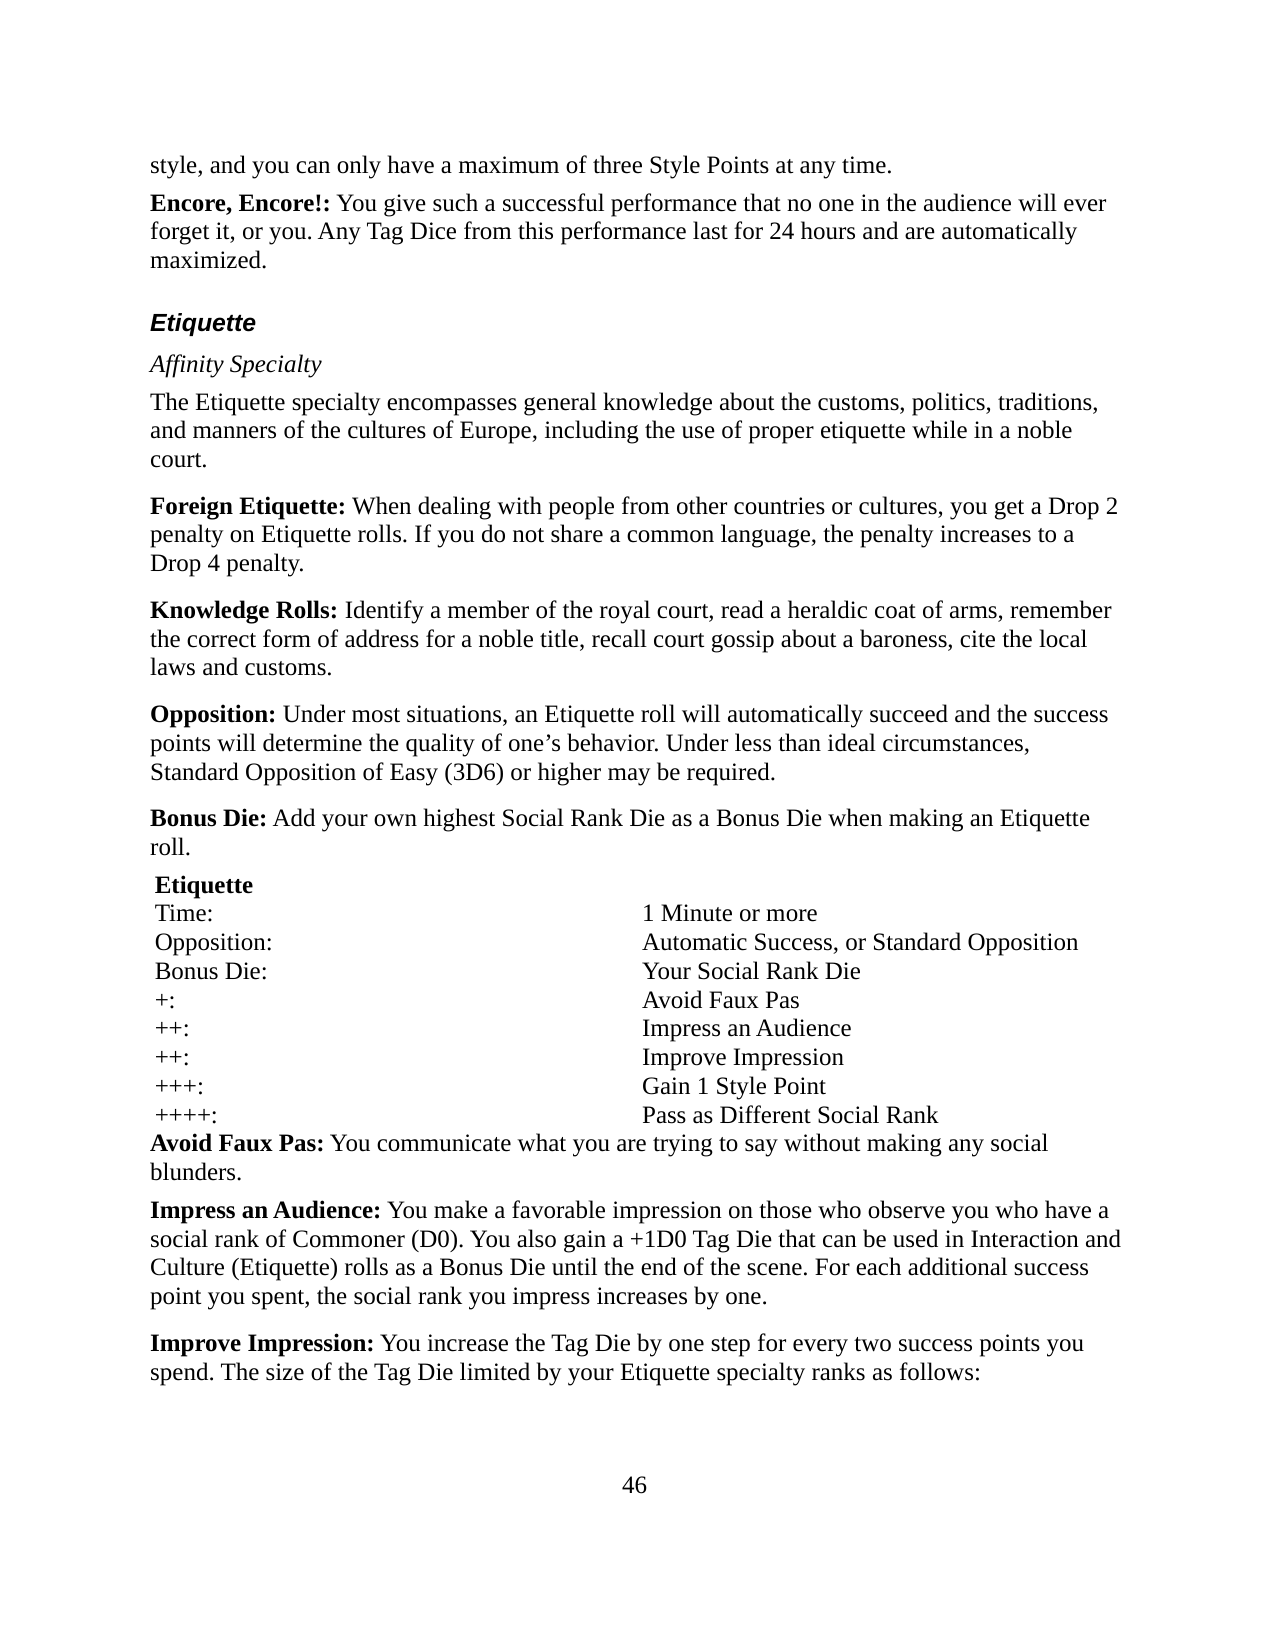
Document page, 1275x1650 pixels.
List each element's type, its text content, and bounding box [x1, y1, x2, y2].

table_cell Gain 1 Style Point [638, 1071, 1125, 1100]
table_cell Opposition: [150, 927, 637, 956]
text Knowledge Rolls: Identify a member of the royal court, read a heraldic coat of arms, remember the correct form of address for a noble title, recall court gossip about a baroness, cite the local laws and customs. [150, 595, 1125, 681]
table_header [638, 870, 1125, 898]
text Avoid Faux Pas: You communicate what you are trying to say without making any social blunders. [150, 1128, 1125, 1186]
table_cell Avoid Faux Pas [638, 985, 1125, 1013]
text Affinity Specialty [150, 349, 1125, 378]
text style, and you can only have a maximum of three Style Points at any time. [150, 150, 1125, 179]
text Impress an Audience: You make a favorable impression on those who observe you who have a social rank of Commoner (D0). You also gain a +1D0 Tag Die that can be used in Interaction and Culture (Etiquette) rolls as a Bonus Die until the end of the scene. For each additional success point you spent, the social rank you impress increases by one. [150, 1195, 1125, 1310]
table_header Etiquette [150, 870, 637, 898]
table_cell +: [150, 985, 637, 1013]
table_cell 1 Minute or more [638, 899, 1125, 927]
table_cell Time: [150, 899, 637, 927]
text Bonus Die: Add your own highest Social Rank Die as a Bonus Die when making an Etiquette roll. [150, 803, 1125, 861]
table_cell Improve Impression [638, 1042, 1125, 1071]
table_cell Impress an Audience [638, 1014, 1125, 1042]
table_cell Pass as Different Social Rank [638, 1100, 1125, 1128]
table_cell +++: [150, 1071, 637, 1100]
text Opposition: Under most situations, an Etiquette roll will automatically succeed and the success points will determine the quality of one’s behavior. Under less than ideal circumstances, Standard Opposition of Easy (3D6) or higher may be required. [150, 699, 1125, 785]
table_cell Bonus Die: [150, 956, 637, 985]
text The Etiquette specialty encompasses general knowledge about the customs, politics, traditions, and manners of the cultures of Europe, including the use of proper etiquette while in a noble court. [150, 387, 1125, 473]
table_cell ++++: [150, 1100, 637, 1128]
subtitle Etiquette [150, 308, 1125, 336]
text Encore, Encore!: You give such a successful performance that no one in the audience will ever forget it, or you. Any Tag Dice from this performance last for 24 hours and are automatically maximized. [150, 188, 1125, 274]
text Improve Impression: You increase the Tag Die by one step for every two success points you spend. The size of the Tag Die limited by your Etiquette specialty ranks as follows: [150, 1328, 1125, 1385]
table_cell ++: [150, 1014, 637, 1042]
text Foreign Etiquette: When dealing with people from other countries or cultures, you get a Drop 2 penalty on Etiquette rolls. If you do not share a common language, the penalty increases to a Drop 4 penalty. [150, 491, 1125, 577]
table_cell ++: [150, 1042, 637, 1071]
table_cell Your Social Rank Die [638, 956, 1125, 985]
table_cell Automatic Success, or Standard Opposition [638, 927, 1125, 956]
